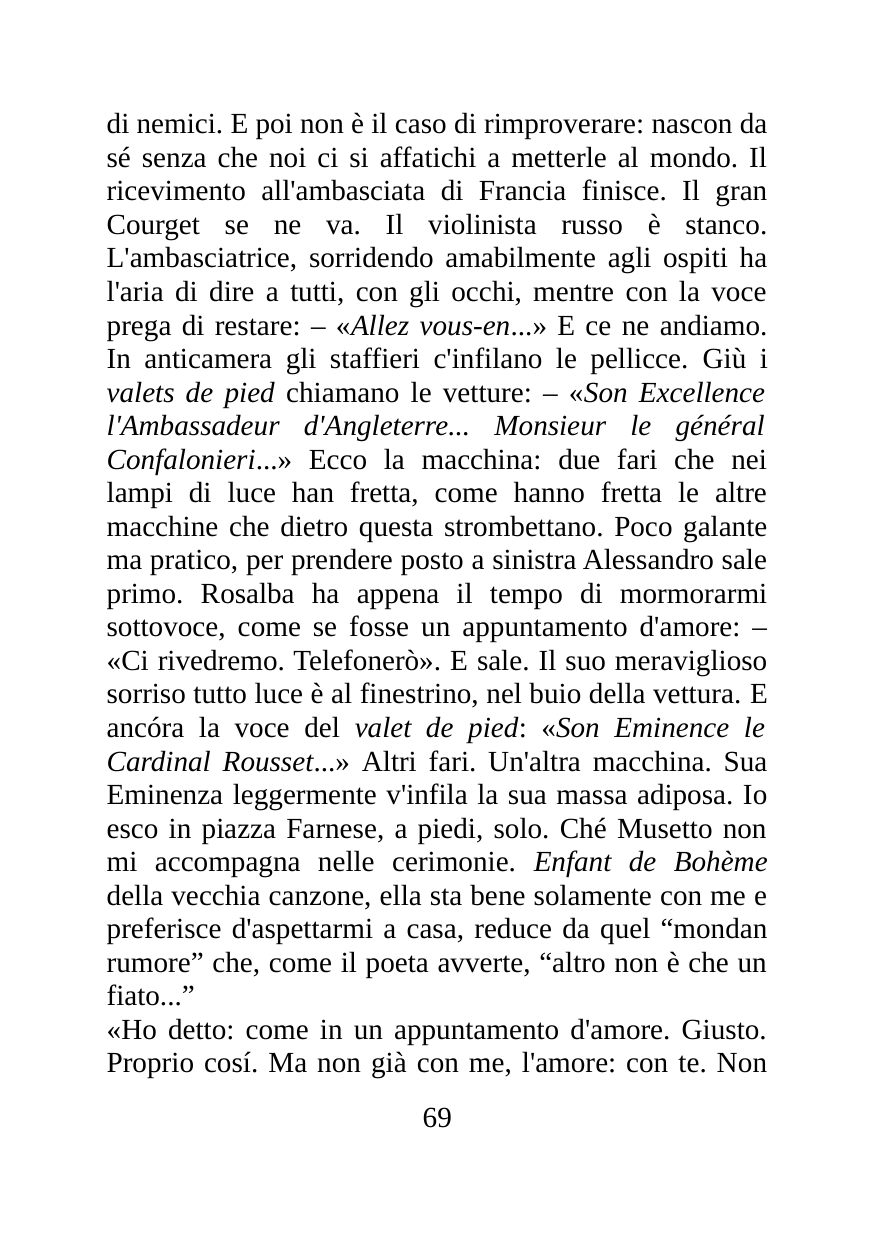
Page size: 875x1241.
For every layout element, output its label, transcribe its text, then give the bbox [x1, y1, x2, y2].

text «Ho detto: come in un appuntamento d'amore. Giusto. Proprio cosí. Ma non già con me, l'amore: con te. Non [106, 1012, 768, 1079]
text di nemici. E poi non è il caso di rimproverare: nascon da sé senza che noi ci si affatichi a metterle al mondo. Il ricevimento all'ambasciata di Francia finisce. Il gran Courget se ne va. Il violinista russo è stanco. L'ambasciatrice, sorridendo amabilmente agli ospiti ha l'aria di dire a tutti, con gli occhi, mentre con la voce prega di restare: – «Allez vous-en...» E ce ne andiamo. In anticamera gli staffieri c'infilano le pellicce. Giù i valets de pied chiamano le vetture: – «Son Excellence l'Ambassadeur d'Angleterre... Monsieur le général Confalonieri...» Ecco la macchina: due fari che nei lampi di luce han fretta, come hanno fretta le altre macchine che dietro questa strombettano. Poco galante ma pratico, per prendere posto a sinistra Alessandro sale primo. Rosalba ha appena il tempo di mormorarmi sottovoce, come se fosse un appuntamento d'amore: – «Ci rivedremo. Telefonerò». E sale. Il suo meraviglioso sorriso tutto luce è al finestrino, nel buio della vettura. E ancóra la voce del valet de pied: «Son Eminence le Cardinal Rousset...» Altri fari. Un'altra macchina. Sua Eminenza leggermente v'infila la sua massa adiposa. Io esco in piazza Farnese, a piedi, solo. Ché Musetto non mi accompagna nelle cerimonie. Enfant de Bohème della vecchia canzone, ella sta bene solamente con me e preferisce d'aspettarmi a casa, reduce da quel “mondan rumore” che, come il poeta avverte, “altro non è che un fiato...” [106, 106, 768, 1012]
